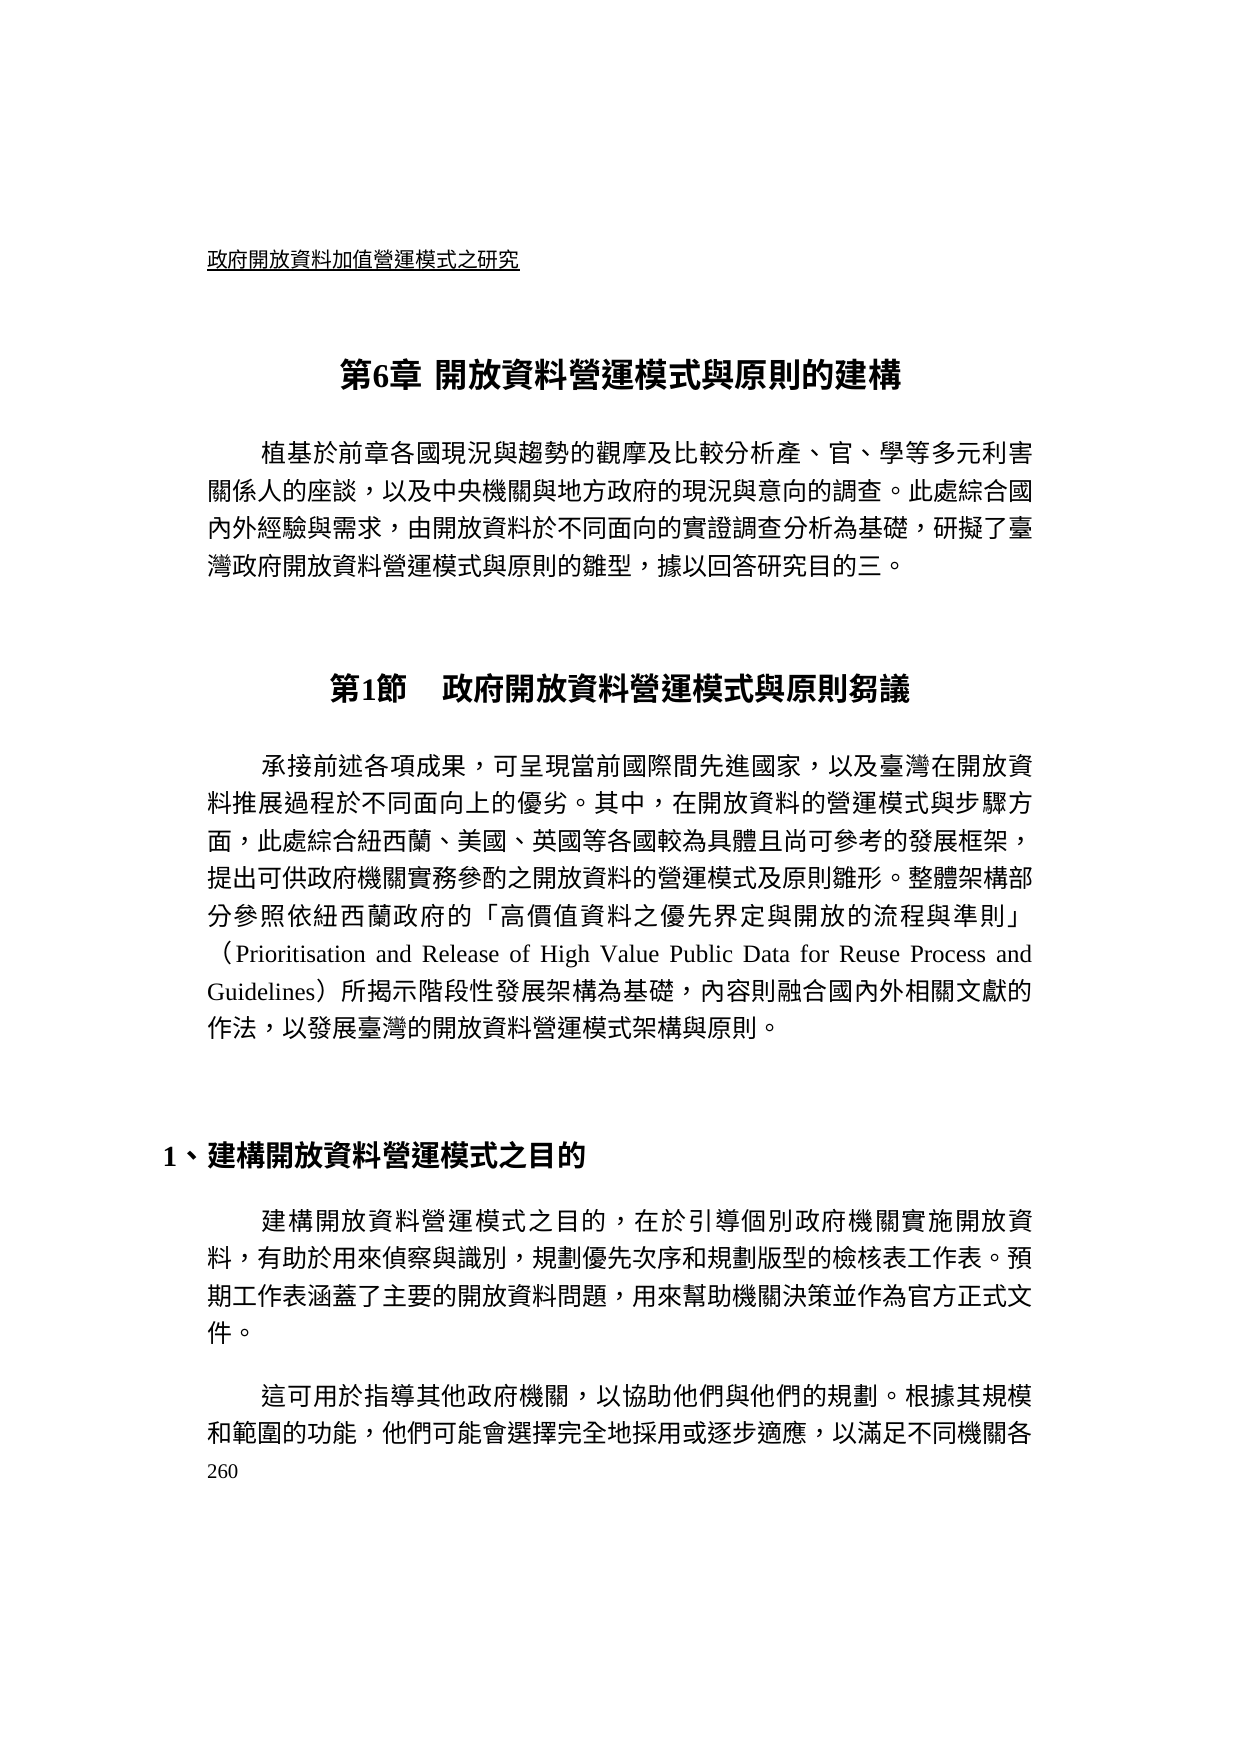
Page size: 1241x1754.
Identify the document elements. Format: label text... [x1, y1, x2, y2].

text 這可用於指導其他政府機關，以協助他們與他們的規劃。根據其規模和範圍的功能，他們可能會選擇完全地採用或逐步適應，以滿足不同機關各 [207, 1375, 1033, 1450]
text 承接前述各項成果，可呈現當前國際間先進國家，以及臺灣在開放資料推展過程於不同面向上的優劣。其中，在開放資料的營運模式與步驟方面，此處綜合紐西蘭、美國、英國等各國較為具體且尚可參考的發展框架，提出可供政府機關實務參酌之開放資料的營運模式及原則雛形。整體架構部分參照依紐西蘭政府的「高價值資料之優先界定與開放的流程與準則」（Prioritisation and Release of High Value Public Data for Reuse Process and Guidelines）所揭示階段性發展架構為基礎，內容則融合國內外相關文獻的作法，以發展臺灣的開放資料營運模式架構與原則。 [207, 745, 1033, 1045]
list 政府開放資料營運模式與原則芻議 [207, 670, 1033, 708]
list 建構開放資料營運模式之目的 [162, 1133, 1006, 1175]
text 植基於前章各國現況與趨勢的觀摩及比較分析產、官、學等多元利害關係人的座談，以及中央機關與地方政府的現況與意向的調查。此處綜合國內外經驗與需求，由開放資料於不同面向的實證調查分析為基礎，研擬了臺灣政府開放資料營運模式與原則的雛型，據以回答研究目的三。 [207, 433, 1033, 583]
list 開放資料營運模式與原則的建構 [207, 358, 1033, 395]
text 建構開放資料營運模式之目的，在於引導個別政府機關實施開放資料，有助於用來偵察與識別，規劃優先次序和規劃版型的檢核表工作表。預期工作表涵蓋了主要的開放資料問題，用來幫助機關決策並作為官方正式文件。 [207, 1200, 1033, 1350]
